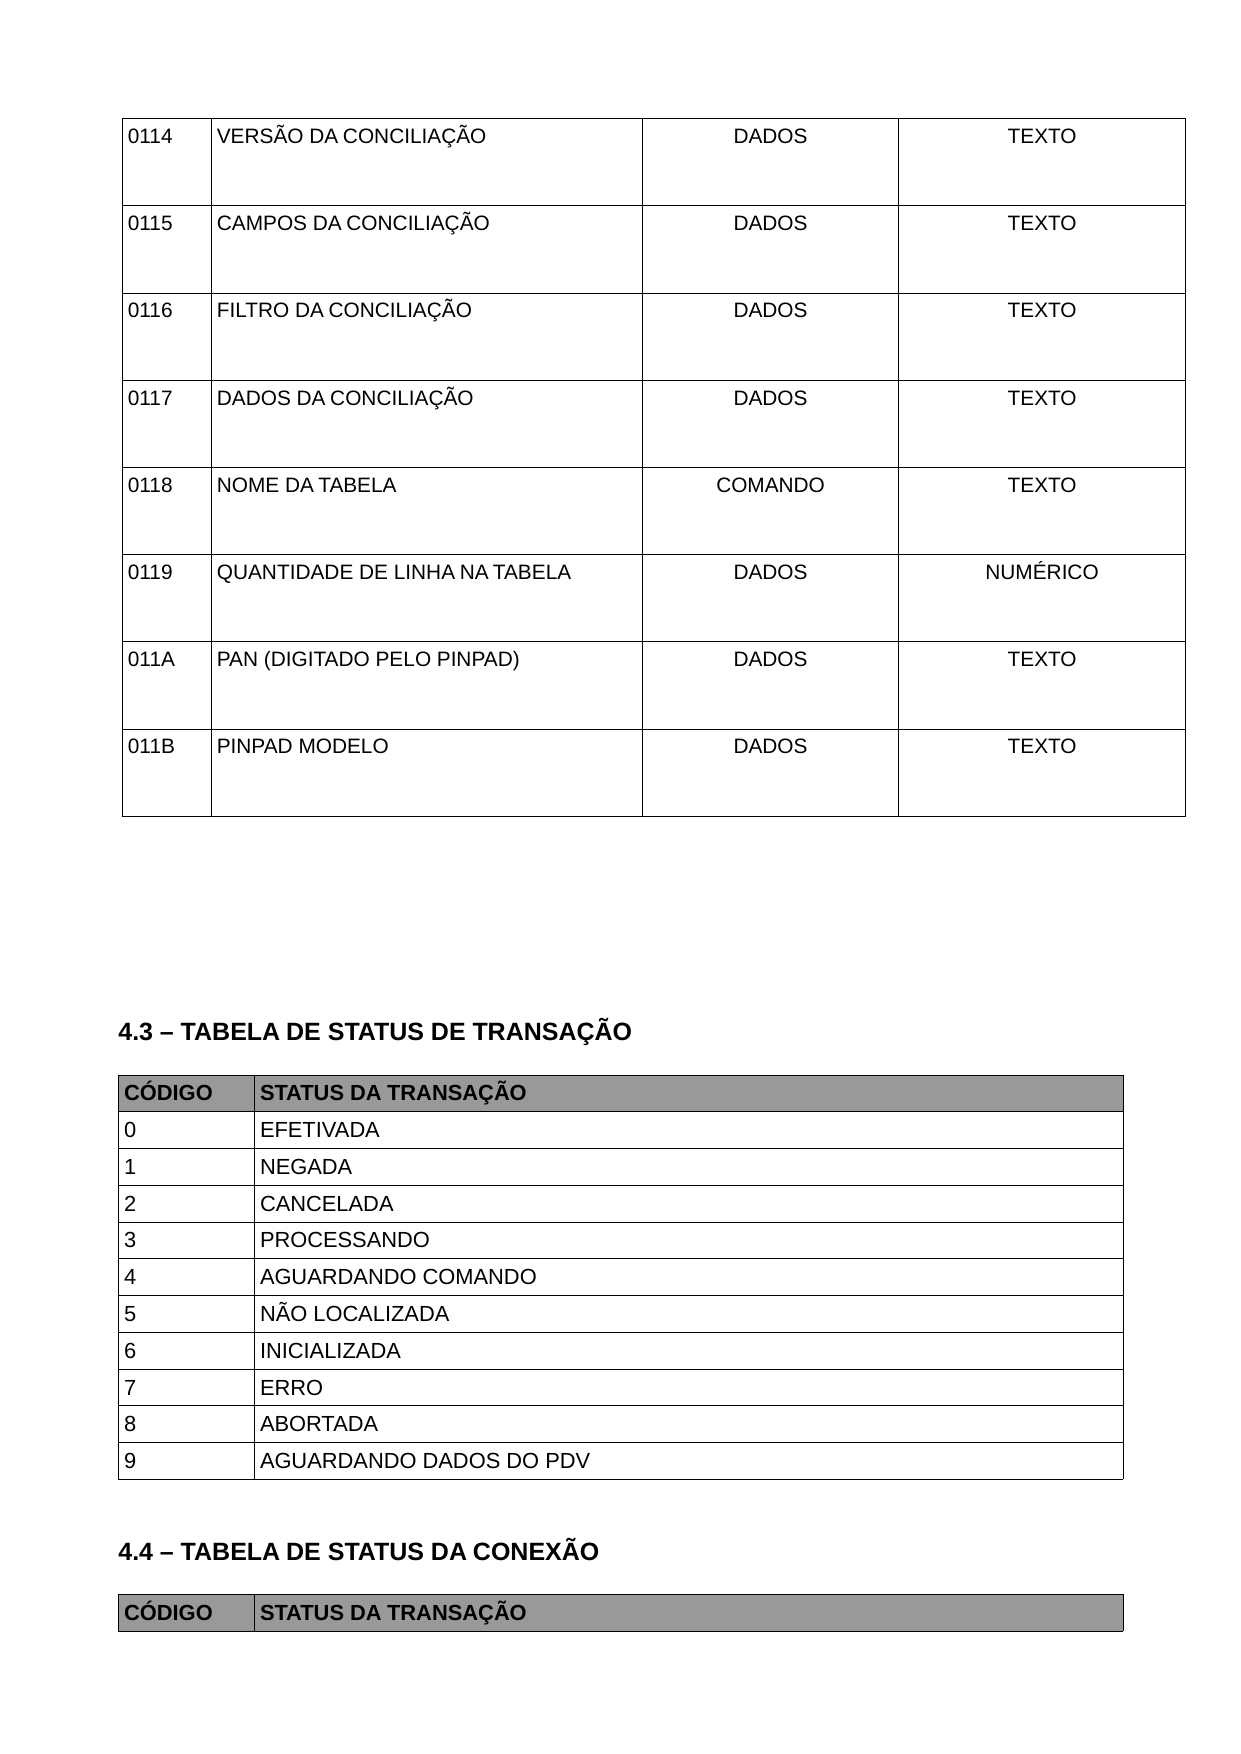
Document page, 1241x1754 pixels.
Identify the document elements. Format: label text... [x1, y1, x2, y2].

table_cell 8 [119, 1406, 254, 1442]
table_cell 4 [119, 1259, 254, 1295]
table_cell QUANTIDADE DE LINHA NA TABELA [212, 555, 642, 641]
table_cell DADOS [643, 555, 898, 641]
table_cell TEXTO [899, 294, 1185, 380]
table_cell VERSÃO DA CONCILIAÇÃO [212, 119, 642, 205]
table_cell 0119 [123, 555, 211, 641]
table_cell COMANDO [643, 468, 898, 554]
table_cell ABORTADA [255, 1406, 1123, 1442]
table_cell 1 [119, 1149, 254, 1185]
table_cell TEXTO [899, 381, 1185, 467]
table_cell EFETIVADA [255, 1112, 1123, 1148]
table_cell TEXTO [899, 642, 1185, 728]
table_header CÓDIGO [119, 1076, 254, 1111]
table_cell TEXTO [899, 468, 1185, 554]
text 4.4 – TABELA DE STATUS DA CONEXÃO [118, 1537, 1122, 1565]
table_cell CANCELADA [255, 1186, 1123, 1222]
table_cell CAMPOS DA CONCILIAÇÃO [212, 206, 642, 292]
table_cell 5 [119, 1296, 254, 1332]
table_cell AGUARDANDO COMANDO [255, 1259, 1123, 1295]
table_header STATUS DA TRANSAÇÃO [255, 1595, 1123, 1631]
table_cell NOME DA TABELA [212, 468, 642, 554]
table_cell 9 [119, 1443, 254, 1479]
table_cell DADOS [643, 381, 898, 467]
table_cell DADOS [643, 642, 898, 728]
table_cell TEXTO [899, 119, 1185, 205]
table_cell PAN (DIGITADO PELO PINPAD) [212, 642, 642, 728]
table_header STATUS DA TRANSAÇÃO [255, 1076, 1123, 1111]
table_cell DADOS [643, 206, 898, 292]
table_cell 011B [123, 730, 211, 816]
table_cell DADOS [643, 294, 898, 380]
table_cell 0117 [123, 381, 211, 467]
text 4.3 – TABELA DE STATUS DE TRANSAÇÃO [118, 1017, 1122, 1046]
table_cell PROCESSANDO [255, 1223, 1123, 1258]
table_cell NEGADA [255, 1149, 1123, 1185]
table_cell 0116 [123, 294, 211, 380]
table_cell DADOS DA CONCILIAÇÃO [212, 381, 642, 467]
table_cell FILTRO DA CONCILIAÇÃO [212, 294, 642, 380]
table_cell TEXTO [899, 730, 1185, 816]
table_cell ERRO [255, 1370, 1123, 1405]
table_cell 0118 [123, 468, 211, 554]
table_cell 011A [123, 642, 211, 728]
table_cell 6 [119, 1333, 254, 1369]
table_cell PINPAD MODELO [212, 730, 642, 816]
table_cell 2 [119, 1186, 254, 1222]
table_cell NÃO LOCALIZADA [255, 1296, 1123, 1332]
table_header CÓDIGO [119, 1595, 254, 1631]
table_cell AGUARDANDO DADOS DO PDV [255, 1443, 1123, 1479]
table_cell 0115 [123, 206, 211, 292]
table_cell 7 [119, 1370, 254, 1405]
table_cell 0114 [123, 119, 211, 205]
table_cell TEXTO [899, 206, 1185, 292]
table_cell 3 [119, 1223, 254, 1258]
table_cell NUMÉRICO [899, 555, 1185, 641]
table_cell DADOS [643, 730, 898, 816]
table_cell 0 [119, 1112, 254, 1148]
table_cell DADOS [643, 119, 898, 205]
table_cell INICIALIZADA [255, 1333, 1123, 1369]
